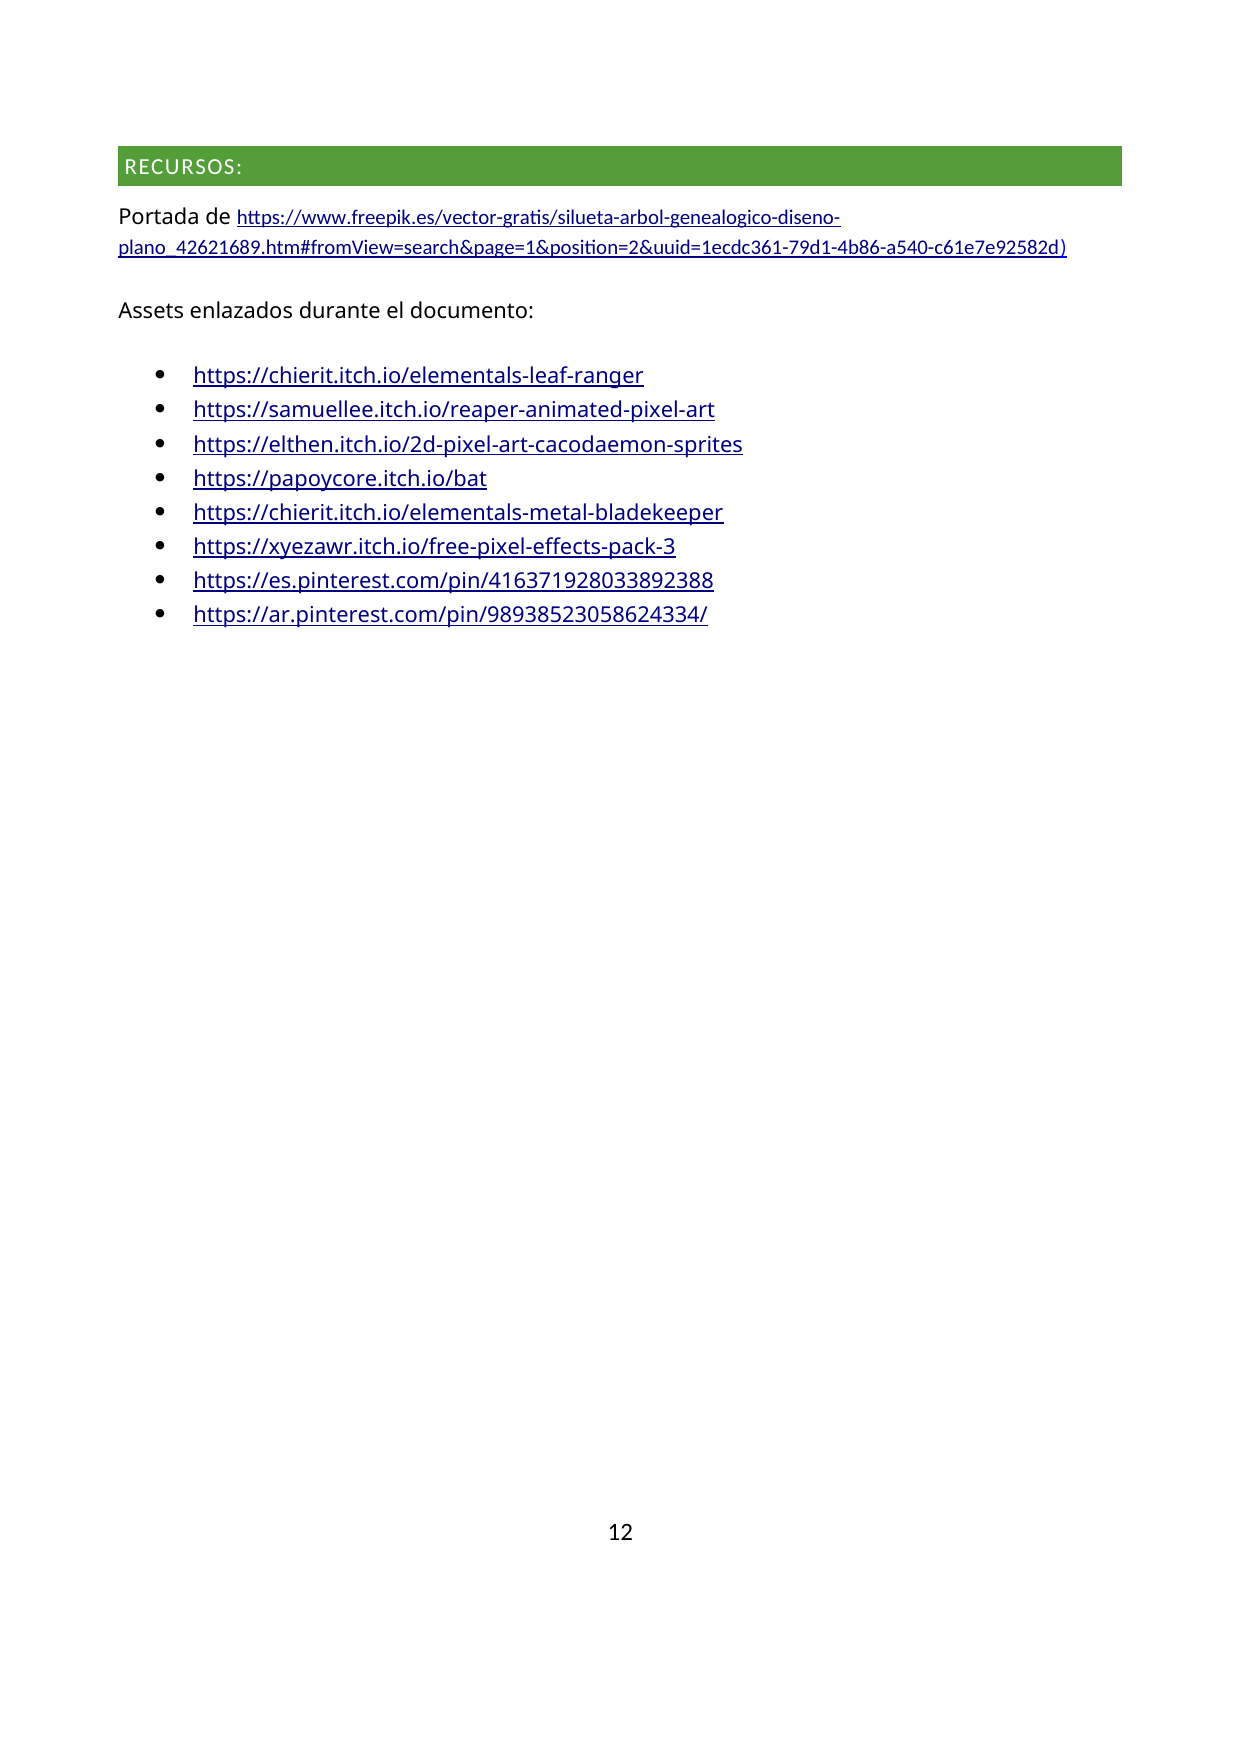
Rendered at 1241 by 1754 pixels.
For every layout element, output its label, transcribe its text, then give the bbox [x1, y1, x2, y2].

text Portada de https://www.freepik.es/vector-gratis/silueta-arbol-genealogico-diseno-plano_42621689.htm#fromView=search&page=1&position=2&uuid=1ecdc361-79d1-4b86-a540-c61e7e92582d) [118, 201, 1122, 260]
list https://xyezawr.itch.io/free-pixel-effects-pack-3 [156, 531, 1122, 561]
text Assets enlazados durante el documento: [118, 295, 1122, 325]
subtitle Recursos: [124, 152, 1116, 180]
list https://elthen.itch.io/2d-pixel-art-cacodaemon-sprites [156, 429, 1122, 458]
list https://papoycore.itch.io/bat [156, 463, 1122, 493]
list https://chierit.itch.io/elementals-metal-bladekeeper [156, 497, 1122, 527]
list https://es.pinterest.com/pin/416371928033892388 [156, 565, 1122, 595]
list https://ar.pinterest.com/pin/98938523058624334/ [156, 599, 1122, 629]
list https://chierit.itch.io/elementals-leaf-ranger [156, 360, 1122, 390]
list https://samuellee.itch.io/reaper-animated-pixel-art [156, 394, 1122, 424]
